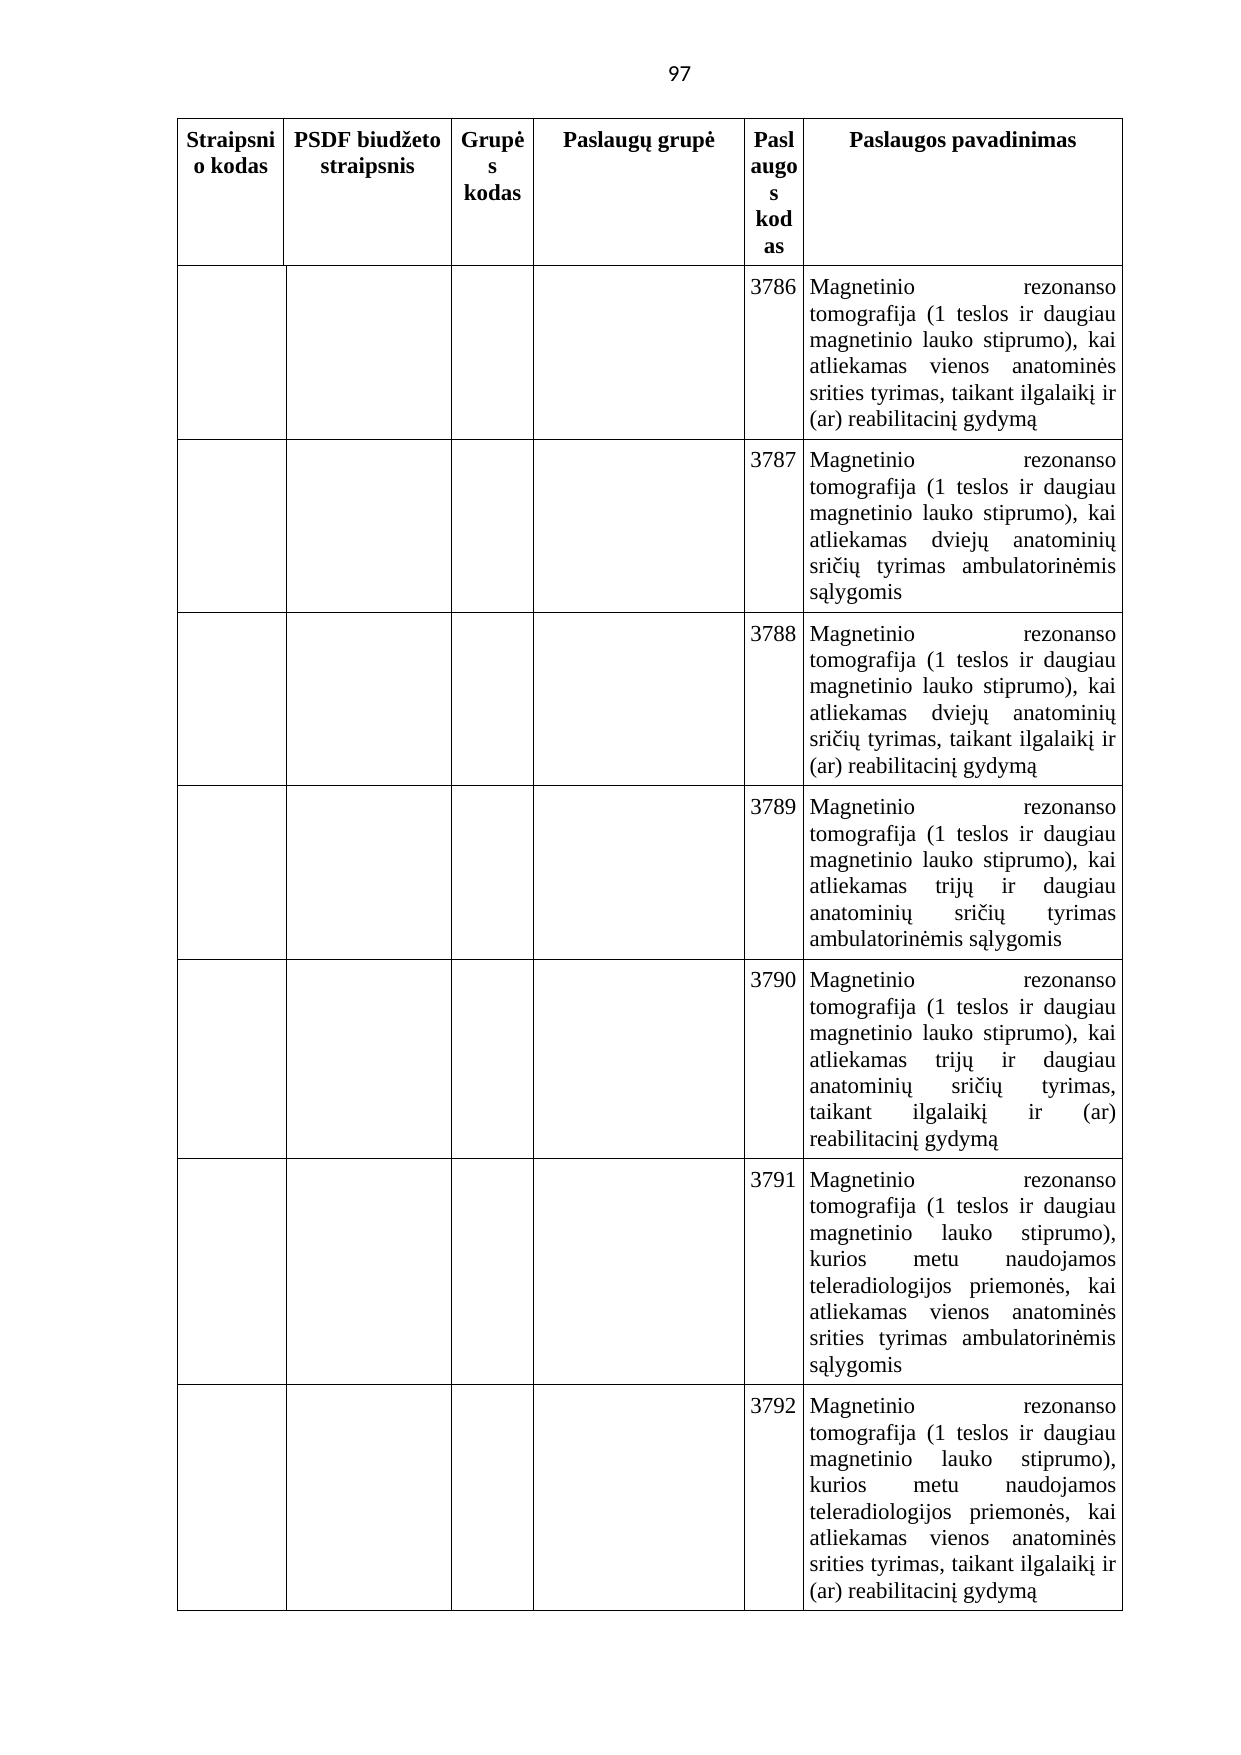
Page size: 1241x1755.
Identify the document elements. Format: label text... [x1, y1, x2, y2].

table_header Paslaugos kodas [745, 119, 803, 265]
table_cell [287, 1385, 451, 1610]
table_header Straipsnio kodas [178, 119, 283, 265]
table_cell [178, 266, 286, 438]
table_cell Magnetinio rezonanso tomografija (1 teslos ir daugiau magnetinio lauko stiprumo), kai atliekamas dviejų anatominių sričių tyrimas, taikant ilgalaikį ir (ar) reabilitacinį gydymą [804, 613, 1122, 785]
table_cell [534, 786, 744, 958]
table_cell Magnetinio rezonanso tomografija (1 teslos ir daugiau magnetinio lauko stiprumo), kurios metu naudojamos teleradiologijos priemonės, kai atliekamas vienos anatominės srities tyrimas, taikant ilgalaikį ir (ar) reabilitacinį gydymą [804, 1385, 1122, 1610]
table_cell 3791 [745, 1159, 803, 1384]
table_cell [452, 960, 533, 1158]
table_cell [287, 786, 451, 958]
table_cell [178, 960, 286, 1158]
table_cell 3787 [745, 440, 803, 612]
table_cell Magnetinio rezonanso tomografija (1 teslos ir daugiau magnetinio lauko stiprumo), kai atliekamas vienos anatominės srities tyrimas, taikant ilgalaikį ir (ar) reabilitacinį gydymą [804, 266, 1122, 438]
table_cell [534, 1159, 744, 1384]
table_cell [452, 440, 533, 612]
table_cell Magnetinio rezonanso tomografija (1 teslos ir daugiau magnetinio lauko stiprumo), kai atliekamas dviejų anatominių sričių tyrimas ambulatorinėmis sąlygomis [804, 440, 1122, 612]
table_cell [534, 440, 744, 612]
table_cell [452, 613, 533, 785]
table_cell [452, 786, 533, 958]
table_cell [452, 1385, 533, 1610]
table_cell [287, 960, 451, 1158]
table_cell 3786 [745, 266, 803, 438]
table_cell [287, 1159, 451, 1384]
table_cell [452, 266, 533, 438]
table_cell [178, 440, 286, 612]
table_cell [178, 613, 286, 785]
table_cell [178, 1159, 286, 1384]
table_cell 3789 [745, 786, 803, 958]
table_header PSDF biudžeto straipsnis [284, 119, 451, 265]
table_cell [534, 266, 744, 438]
table_cell [534, 960, 744, 1158]
table_cell [534, 1385, 744, 1610]
table_header Paslaugų grupė [534, 119, 744, 265]
table_cell Magnetinio rezonanso tomografija (1 teslos ir daugiau magnetinio lauko stiprumo), kai atliekamas trijų ir daugiau anatominių sričių tyrimas, taikant ilgalaikį ir (ar) reabilitacinį gydymą [804, 960, 1122, 1158]
table_cell [178, 1385, 286, 1610]
table_cell 3788 [745, 613, 803, 785]
table_cell [287, 613, 451, 785]
table_cell [287, 440, 451, 612]
table_cell 3792 [745, 1385, 803, 1610]
table_header Grupės kodas [452, 119, 533, 265]
table_cell 3790 [745, 960, 803, 1158]
table_cell [178, 786, 286, 958]
table_header Paslaugos pavadinimas [804, 119, 1122, 265]
table_cell [452, 1159, 533, 1384]
table_cell Magnetinio rezonanso tomografija (1 teslos ir daugiau magnetinio lauko stiprumo), kurios metu naudojamos teleradiologijos priemonės, kai atliekamas vienos anatominės srities tyrimas ambulatorinėmis sąlygomis [804, 1159, 1122, 1384]
table_cell Magnetinio rezonanso tomografija (1 teslos ir daugiau magnetinio lauko stiprumo), kai atliekamas trijų ir daugiau anatominių sričių tyrimas ambulatorinėmis sąlygomis [804, 786, 1122, 958]
table_cell [534, 613, 744, 785]
table_cell [287, 266, 451, 438]
